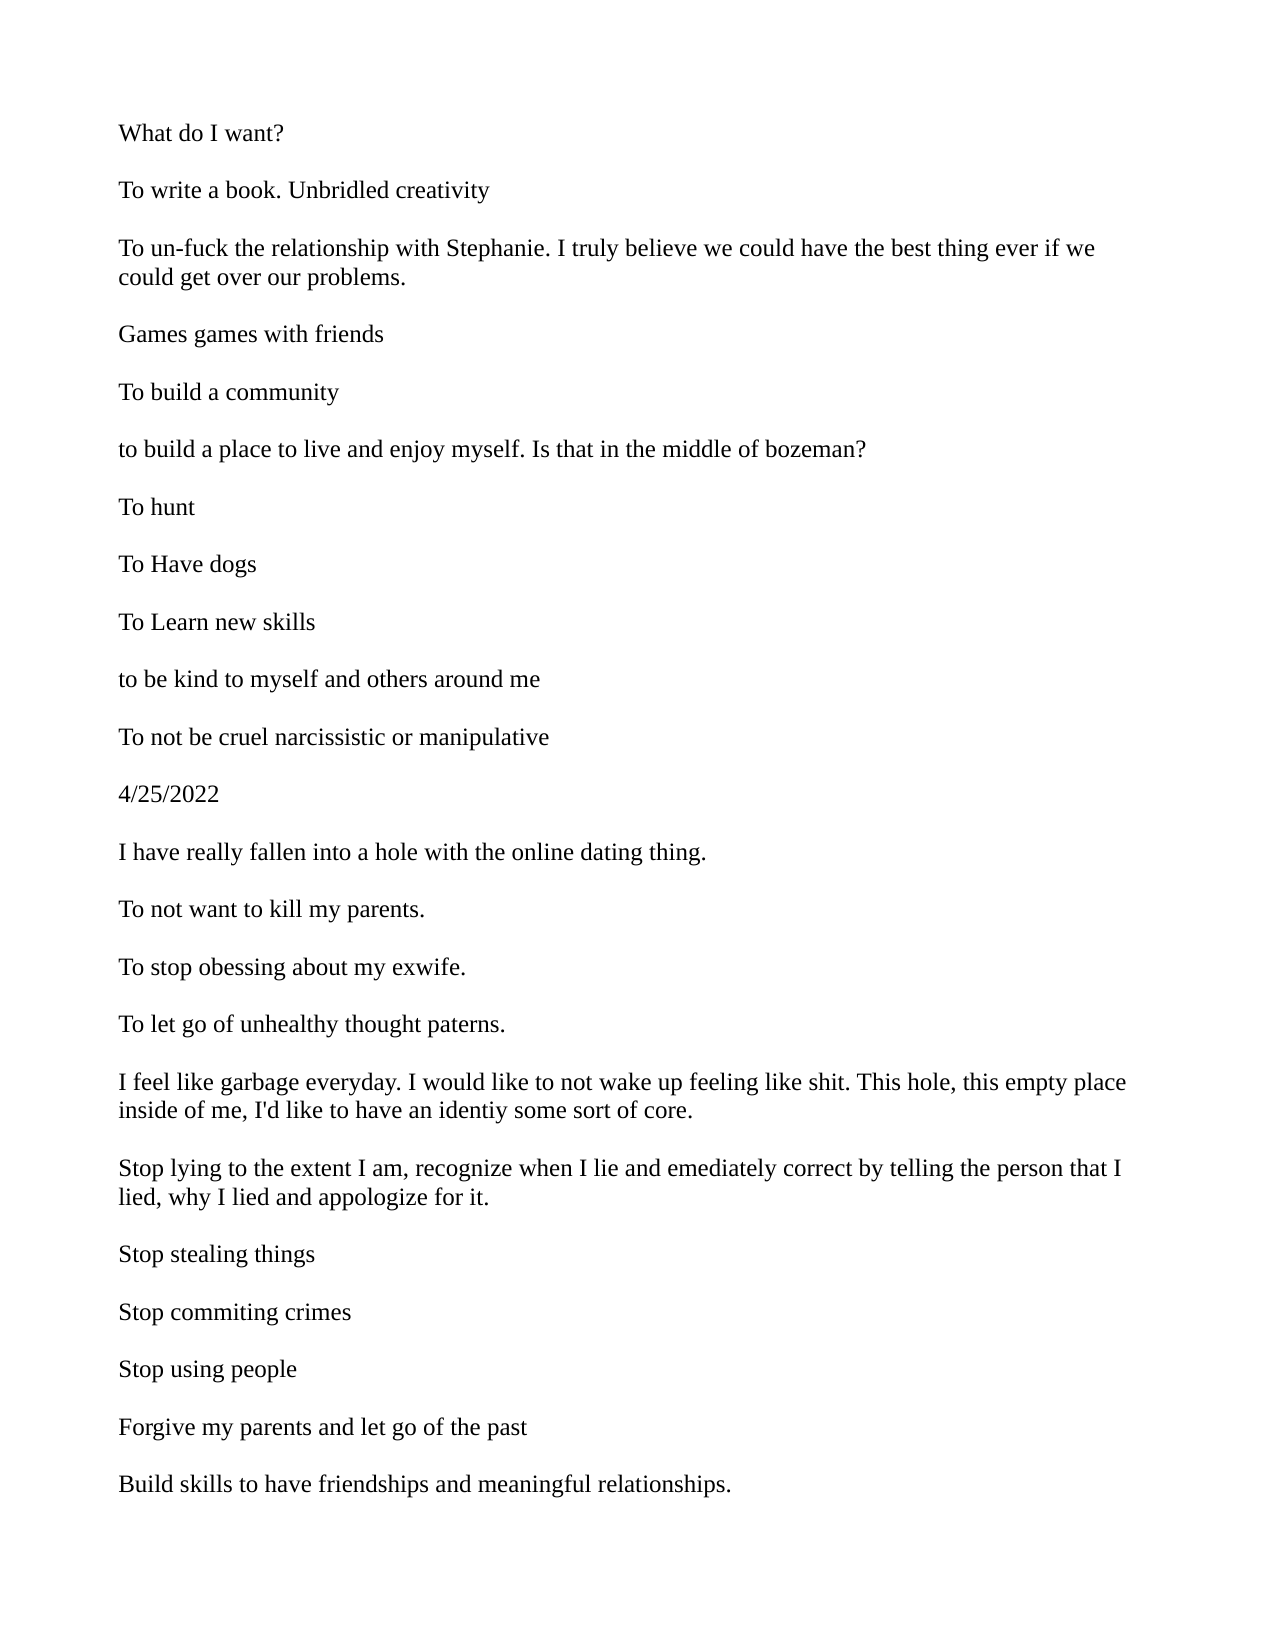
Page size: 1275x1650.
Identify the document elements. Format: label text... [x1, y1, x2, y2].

text Forgive my parents and let go of the past [118, 1412, 1157, 1441]
text 4/25/2022 [118, 779, 1157, 808]
text I feel like garbage everyday. I would like to not wake up feeling like shit. This hole, this empty place inside of me, I'd like to have an identiy some sort of core. [118, 1067, 1157, 1124]
text to be kind to myself and others around me [118, 664, 1157, 693]
text Stop using people [118, 1354, 1157, 1383]
text I have really fallen into a hole with the online dating thing. [118, 837, 1157, 866]
text to build a place to live and enjoy myself. Is that in the middle of bozeman? [118, 434, 1157, 463]
text To Learn new skills [118, 607, 1157, 636]
text To un-fuck the relationship with Stephanie. I truly believe we could have the best thing ever if we could get over our problems. [118, 233, 1157, 291]
text To Have dogs [118, 549, 1157, 578]
text Build skills to have friendships and meaningful relationships. [118, 1469, 1157, 1498]
text Stop commiting crimes [118, 1297, 1157, 1326]
text To not be cruel narcissistic or manipulative [118, 722, 1157, 751]
text Stop lying to the extent I am, recognize when I lie and emediately correct by telling the person that I lied, why I lied and appologize for it. Stop stealing things [118, 1153, 1157, 1268]
text To hunt [118, 492, 1157, 521]
text Games games with friends [118, 319, 1157, 348]
text To let go of unhealthy thought paterns. [118, 1009, 1157, 1038]
text To not want to kill my parents. To stop obessing about my exwife. [118, 894, 1157, 981]
text To build a community [118, 377, 1157, 406]
text What do I want? To write a book. Unbridled creativity [118, 118, 1157, 204]
